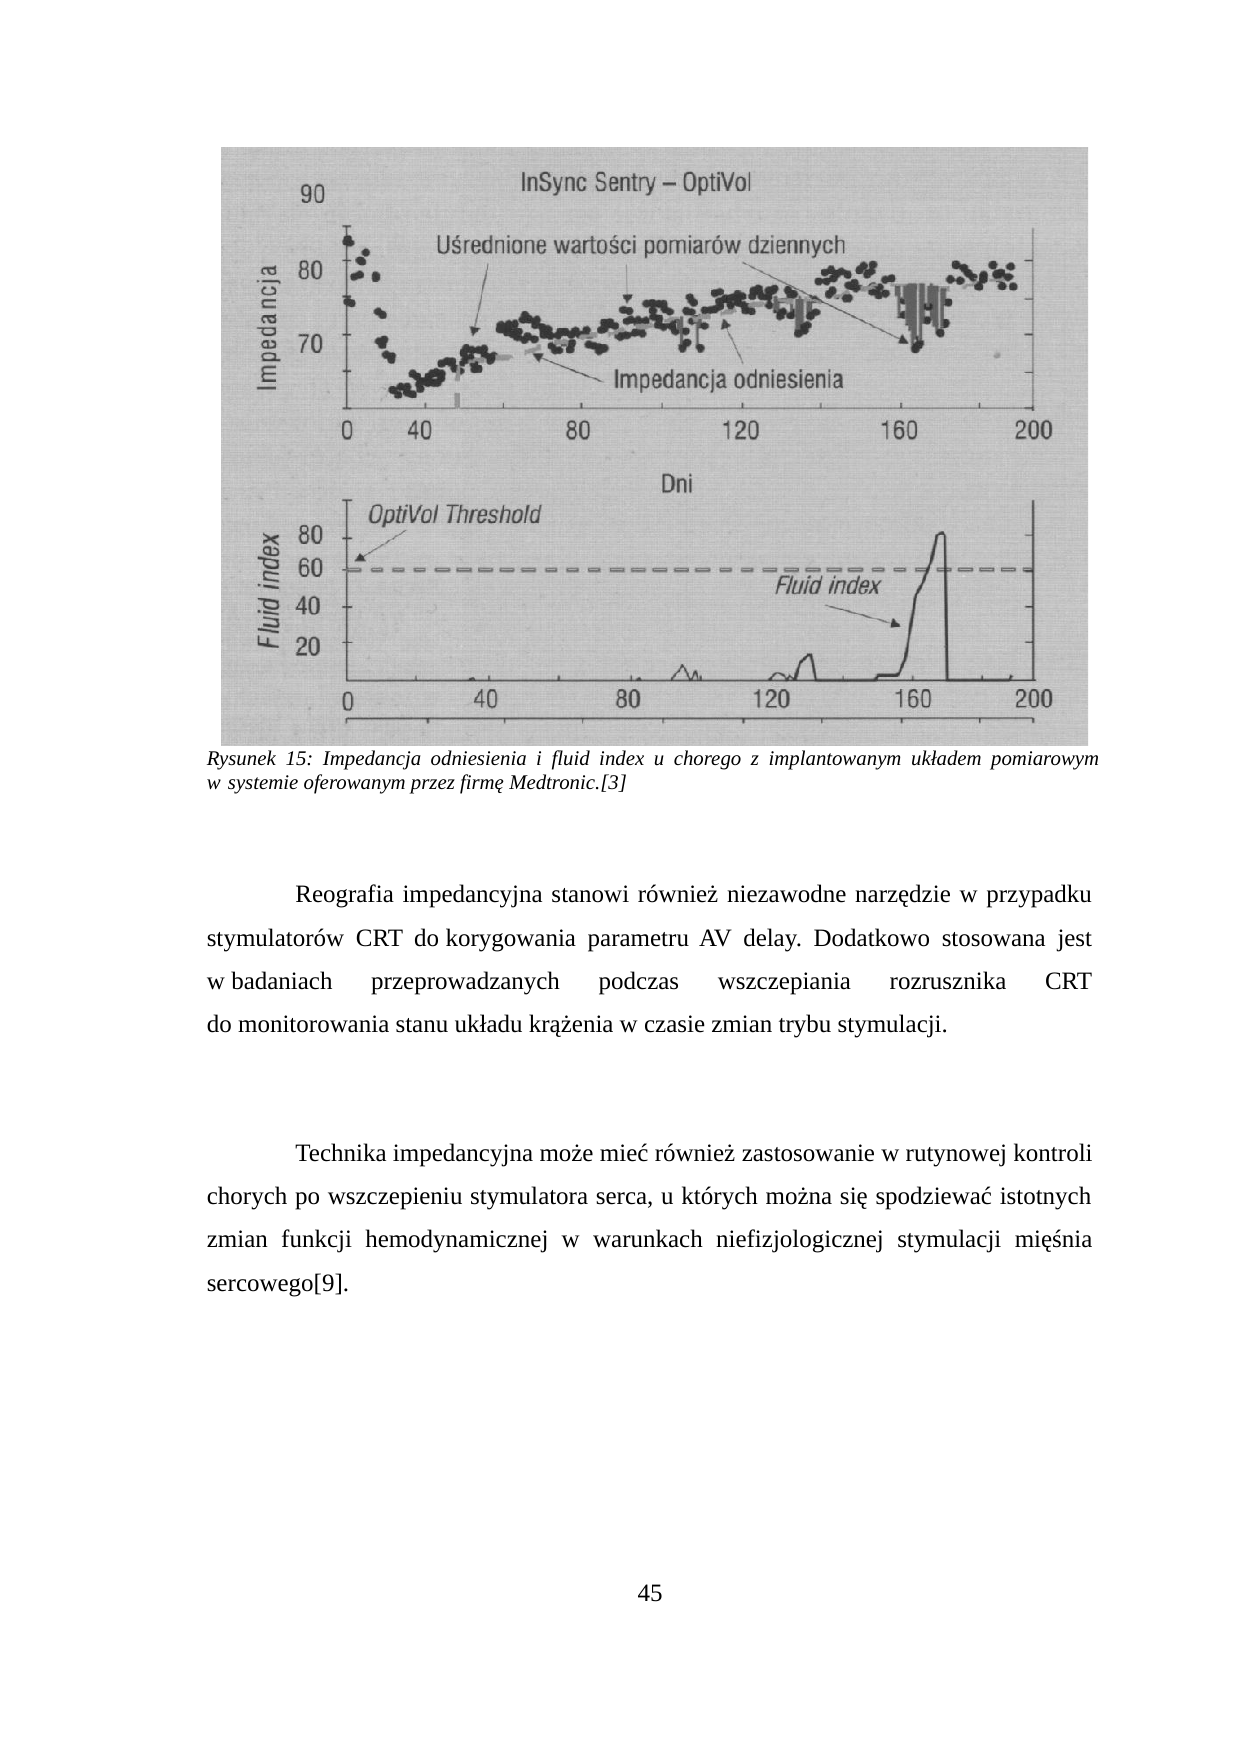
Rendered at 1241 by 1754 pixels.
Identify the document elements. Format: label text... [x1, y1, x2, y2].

picture [221, 147, 1089, 746]
text Technika impedancyjna może mieć również zastosowanie w rutynowej kontroli chorych po wszczepieniu stymulatora serca, u których można się spodziewać istotnych zmian funkcji hemodynamicznej w warunkach niefizjologicznej stymulacji mięśnia sercowego[9]. [207, 1138, 1093, 1296]
text Rysunek 15: Impedancja odniesienia i fluid index u chorego z implantowanym układem pomiarowym w systemie oferowanym przez firmę Medtronic.[3] [207, 746, 1102, 794]
text Reografia impedancyjna stanowi również niezawodne narzędzie w przypadku stymulatorów CRT do korygowania parametru AV delay. Dodatkowo stosowana jest w badaniach przeprowadzanych podczas wszczepiania rozrusznika CRT do monitorowania stanu układu krążenia w czasie zmian trybu stymulacji. [207, 879, 1093, 1038]
text [207, 794, 1102, 822]
